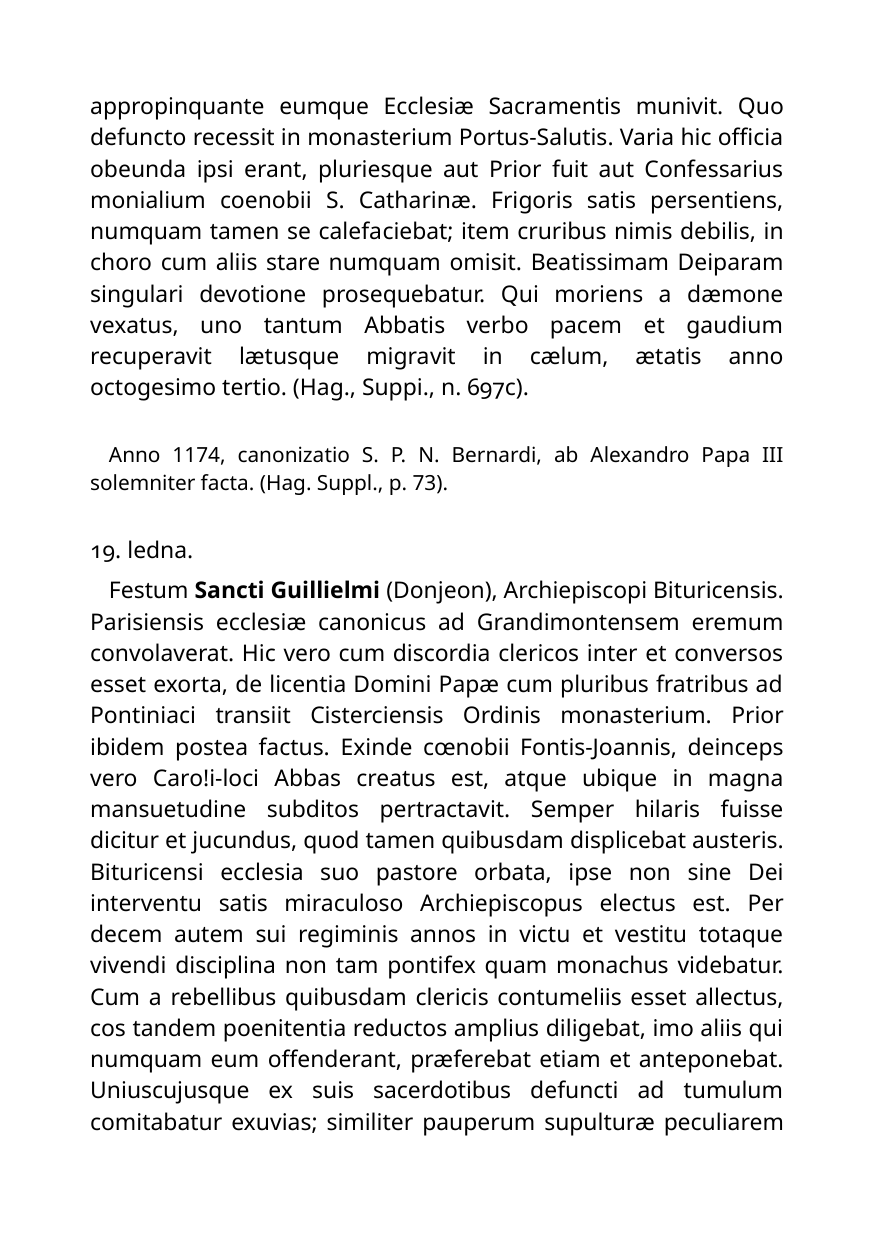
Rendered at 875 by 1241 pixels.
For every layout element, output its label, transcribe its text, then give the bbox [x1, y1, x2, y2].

text Festum Sancti Guillielmi (Donjeon), Archiepiscopi Bituricensis. Parisiensis ecclesiæ canonicus ad Grandimontensem eremum convolaverat. Hic vero cum discordia clericos inter et conversos esset exorta, de licentia Domini Papæ cum pluribus fratribus ad Pontiniaci transiit Cisterciensis Ordinis monasterium. Prior ibidem postea factus. Exinde cœnobii Fontis-Joannis, deinceps vero Caro!i-loci Abbas creatus est, atque ubique in magna mansuetudine subditos pertractavit. Semper hilaris fuisse dicitur et jucundus, quod tamen quibus­dam displicebat austeris. Bituricensi ecclesia suo pastore orbata, ipse non sine Dei interventu satis miraculoso Archiepiscopus electus est. Per decem autem sui regiminis annos in victu et vestitu totaque vivendi disciplina non tam pontifex quam monachus videbatur. Cum a rebellibus quibusdam clericis contumeliis esset allectus, cos tandem poenitentia reductos amplius diligebat, imo aliis qui numquam eum offenderant, præferebat etiam et anteponebat. Uniuscujusque ex suis sacerdotibus defuncti ad tumulum comitabatur exu­vias; similiter pauperum supulturæ peculiarem [90, 574, 784, 1137]
text Anno 1174, canonizatio S. P. N. Bernardi, ab Alexandro Papa III solemniter facta. (Hag. Suppl., p. 73). [90, 440, 784, 497]
text appropinquante eumque Ecclesiæ Sacra­mentis munivit. Quo defuncto recessit in monasterium Portus-Salutis. Varia hic officia obeunda ipsi erant, pluriesque aut Prior fuit aut Confessarius monialium coenobii S. Catharinæ. Frigoris satis persentiens, numquam tamen se calefa­ciebat; item cruribus nimis debilis, in choro cum aliis stare numquam omisit. Beatissimam Deiparam singulari devotione prosequebatur. Qui moriens a dæmone vexatus, uno tantum Abbatis verbo pacem et gaudium recuperavit lætusque migra­vit in cælum, ætatis anno octogesimo tertio. (Hag., Suppi., n. 697c). [90, 90, 784, 402]
text 19. ledna. [90, 534, 784, 565]
